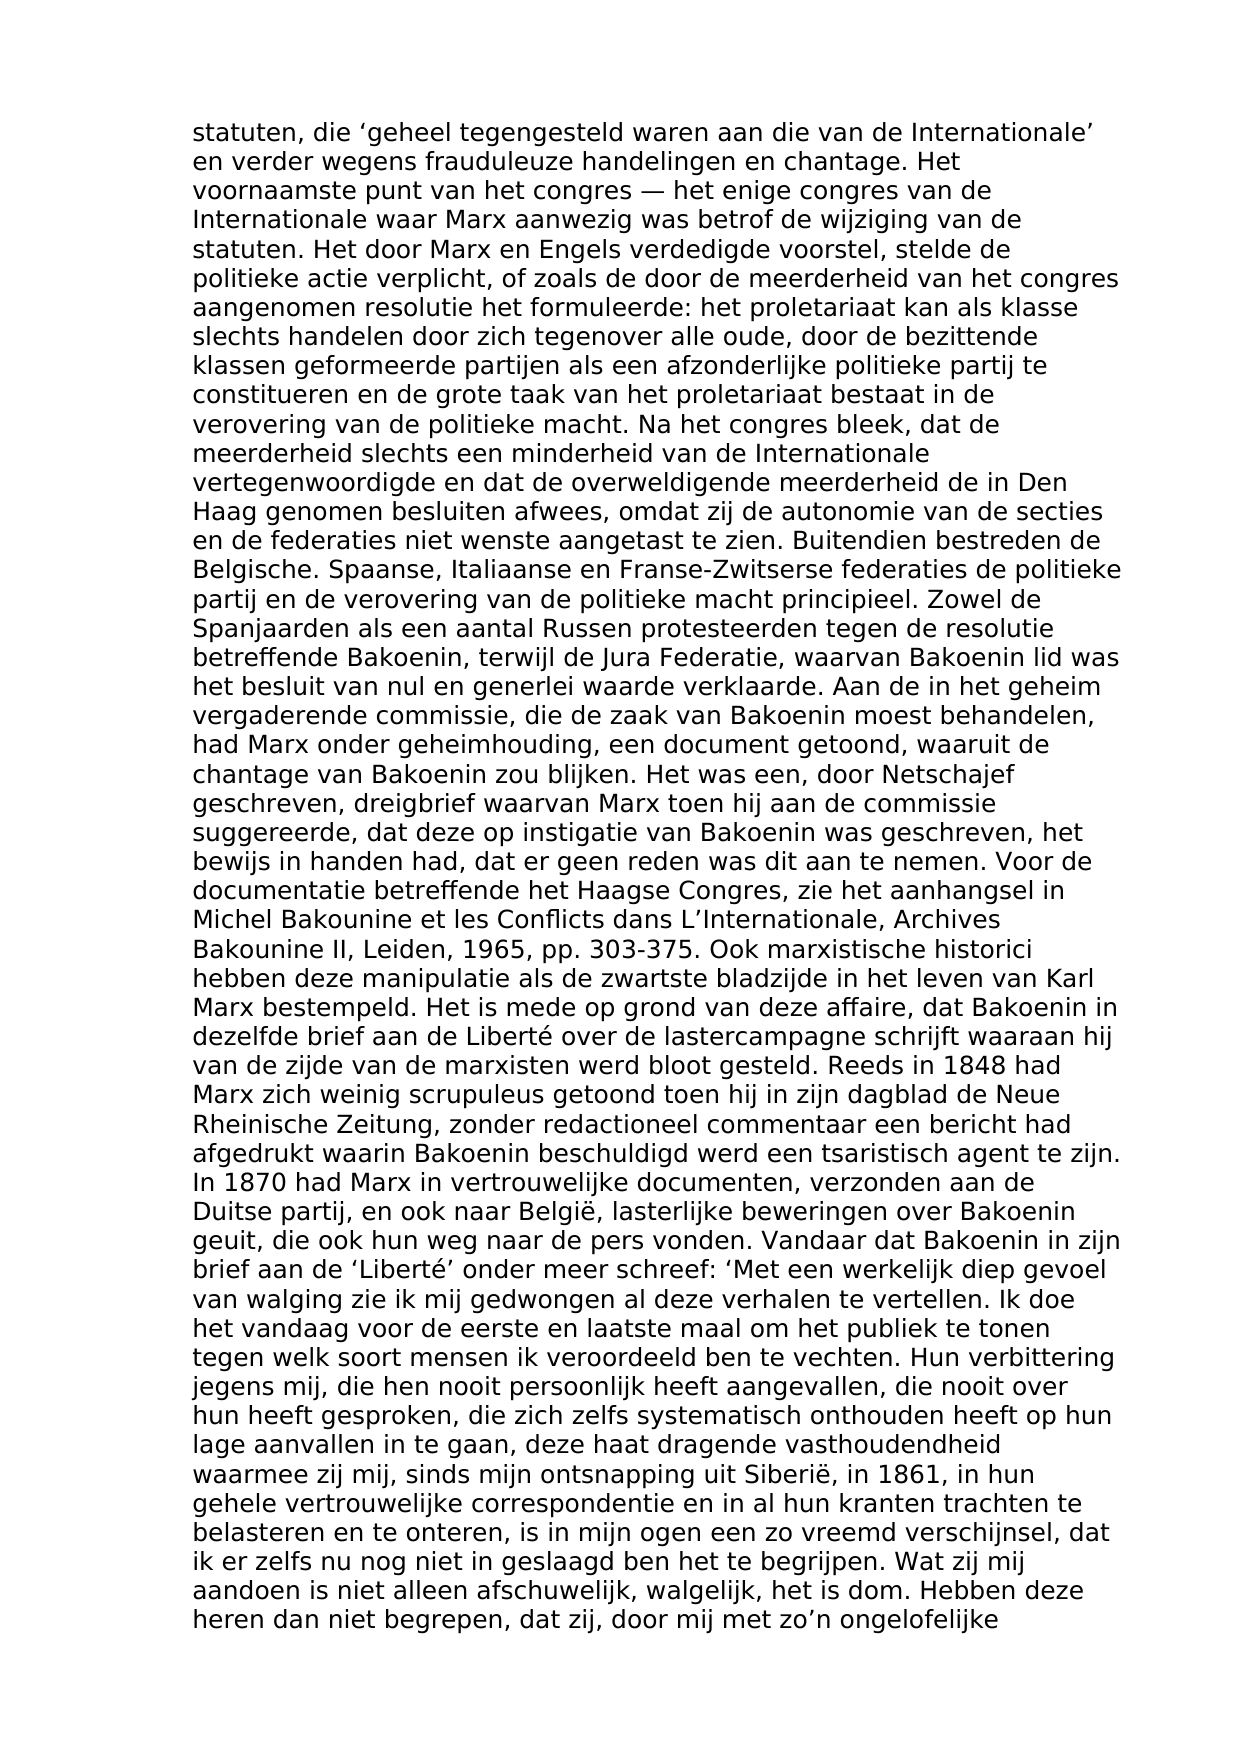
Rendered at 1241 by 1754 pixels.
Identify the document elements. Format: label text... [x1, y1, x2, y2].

list statuten, die ‘geheel tegengesteld waren aan die van de Internationale’ en verder wegens frauduleuze handelingen en chantage. Het voornaamste punt van het congres — het enige congres van de Internationale waar Marx aanwezig was betrof de wijziging van de statuten. Het door Marx en Engels verdedigde voorstel, stelde de politieke actie verplicht, of zoals de door de meerderheid van het congres aangenomen resolutie het formuleerde: het proletariaat kan als klasse slechts handelen door zich tegenover alle oude, door de bezittende klassen geformeerde partijen als een afzonderlijke politieke partij te constitueren en de grote taak van het proletariaat bestaat in de verovering van de politieke macht. Na het congres bleek, dat de meerderheid slechts een minderheid van de Internationale vertegenwoordigde en dat de overweldigende meerderheid de in Den Haag genomen besluiten afwees, omdat zij de autonomie van de secties en de federaties niet wenste aangetast te zien. Buitendien bestreden de Belgische. Spaanse, Italiaanse en Franse-Zwitserse federaties de politieke partij en de verovering van de politieke macht principieel. Zowel de Spanjaarden als een aantal Russen protesteerden tegen de resolutie betreffende Bakoenin, terwijl de Jura Federatie, waarvan Bakoenin lid was het besluit van nul en generlei waarde verklaarde. Aan de in het geheim vergaderende commissie, die de zaak van Bakoenin moest behandelen, had Marx onder geheimhouding, een document getoond, waaruit de chantage van Bakoenin zou blijken. Het was een, door Netschajef geschreven, dreigbrief waarvan Marx toen hij aan de commissie suggereerde, dat deze op instigatie van Bakoenin was geschreven, het bewijs in handen had, dat er geen reden was dit aan te nemen. Voor de documentatie betreffende het Haagse Congres, zie het aanhangsel in Michel Bakounine et les Conflicts dans L’Internationale, Archives Bakounine II, Leiden, 1965, pp. 303-375. Ook marxistische historici hebben deze manipulatie als de zwartste bladzijde in het leven van Karl Marx bestempeld. Het is mede op grond van deze affaire, dat Bakoenin in dezelfde brief aan de Liberté over de lastercampagne schrijft waaraan hij van de zijde van de marxisten werd bloot gesteld. Reeds in 1848 had Marx zich weinig scrupuleus getoond toen hij in zijn dagblad de Neue Rheinische Zeitung, zonder redactioneel commentaar een bericht had afgedrukt waarin Bakoenin beschuldigd werd een tsaristisch agent te zijn. In 1870 had Marx in vertrouwelijke documenten, verzonden aan de Duitse partij, en ook naar België, lasterlijke beweringen over Bakoenin geuit, die ook hun weg naar de pers vonden. Vandaar dat Bakoenin in zijn brief aan de ‘Liberté’ onder meer schreef: ‘Met een werkelijk diep gevoel van walging zie ik mij gedwongen al deze verhalen te vertellen. Ik doe het vandaag voor de eerste en laatste maal om het publiek te tonen tegen welk soort mensen ik veroordeeld ben te vechten. Hun verbittering jegens mij, die hen nooit persoonlijk heeft aangevallen, die nooit over hun heeft gesproken, die zich zelfs systematisch onthouden heeft op hun lage aanvallen in te gaan, deze haat dragende vasthoudendheid waarmee zij mij, sinds mijn ontsnapping uit Siberië, in 1861, in hun gehele vertrouwelijke correspondentie en in al hun kranten trachten te belasteren en te onteren, is in mijn ogen een zo vreemd verschijnsel, dat ik er zelfs nu nog niet in geslaagd ben het te begrijpen. Wat zij mij aandoen is niet alleen afschuwelijk, walgelijk, het is dom. Hebben deze heren dan niet begrepen, dat zij, door mij met zo’n ongelofelijke [177, 118, 1122, 1635]
